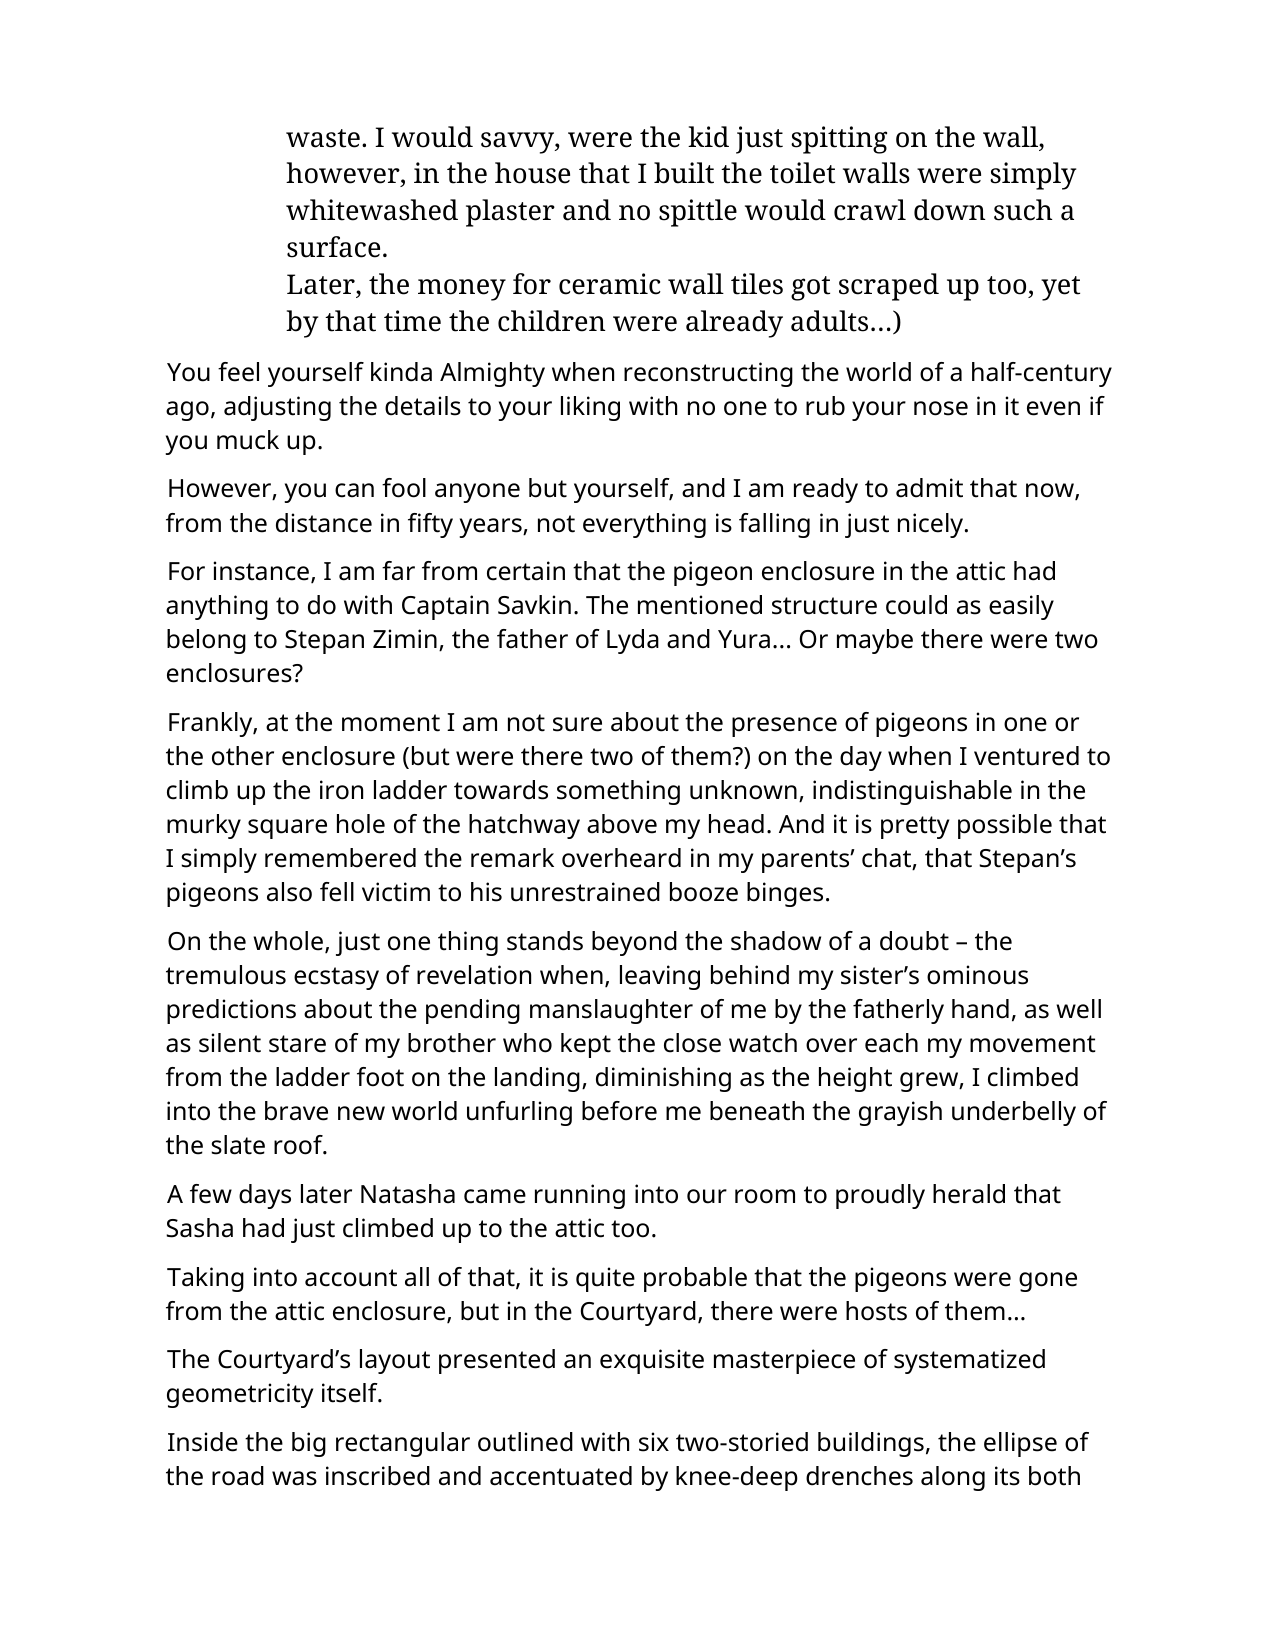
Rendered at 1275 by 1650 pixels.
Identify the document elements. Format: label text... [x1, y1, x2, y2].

text The Courtyard’s layout presented an exquisite masterpiece of systematized geometricity itself. [165, 1342, 1118, 1410]
text Taking into account all of that, it is quite probable that the pigeons were gone from the attic enclosure, but in the Courtyard, there were hosts of them… [165, 1259, 1118, 1327]
text Inside the big rectangular outlined with six two-storied buildings, the ellipse of the road was inscribed and accentuated by knee-deep drenches along its both [165, 1425, 1118, 1493]
text A few days later Natasha came running into our room to proudly herald that Sasha had just climbed up to the attic too. [165, 1177, 1118, 1245]
text However, you can fool anyone but yourself, and I am ready to admit that now, from the distance in fifty years, not everything is falling in just nicely. [165, 471, 1118, 539]
text On the whole, just one thing stands beyond the shadow of a doubt – the tremulous ecstasy of revelation when, leaving behind my sister’s ominous predictions about the pending manslaughter of me by the fatherly hand, as well as silent stare of my brother who kept the close watch over each my movement from the ladder foot on the landing, diminishing as the height grew, I climbed into the brave new world unfurling before me beneath the grayish underbelly of the slate roof. [165, 924, 1118, 1162]
list Later, the money for ceramic wall tiles got scraped up too, yet by that time the children were already adults…) [286, 266, 1118, 339]
text Frankly, at the moment I am not sure about the presence of pigeons in one or the other enclosure (but were there two of them?) on the day when I ventured to climb up the iron ladder towards something unknown, indistinguishable in the murky square hole of the hatchway above my head. And it is pretty possible that I simply remembered the remark overheard in my parents’ chat, that Stepan’s pigeons also fell victim to his unrestrained booze binges. [165, 705, 1118, 909]
text For instance, I am far from certain that the pigeon enclosure in the attic had anything to do with Captain Savkin. The mentioned structure could as easily belong to Stepan Zimin, the father of Lyda and Yura... Or maybe there were two enclosures? [165, 554, 1118, 690]
text You feel yourself kinda Almighty when reconstructing the world of a half-century ago, adjusting the details to your liking with no one to rub your nose in it even if you muck up. [165, 354, 1118, 457]
list waste. I would savvy, were the kid just spitting on the wall, however, in the house that I built the toilet walls were simply whitewashed plaster and no spittle would crawl down such a surface. [286, 118, 1118, 266]
